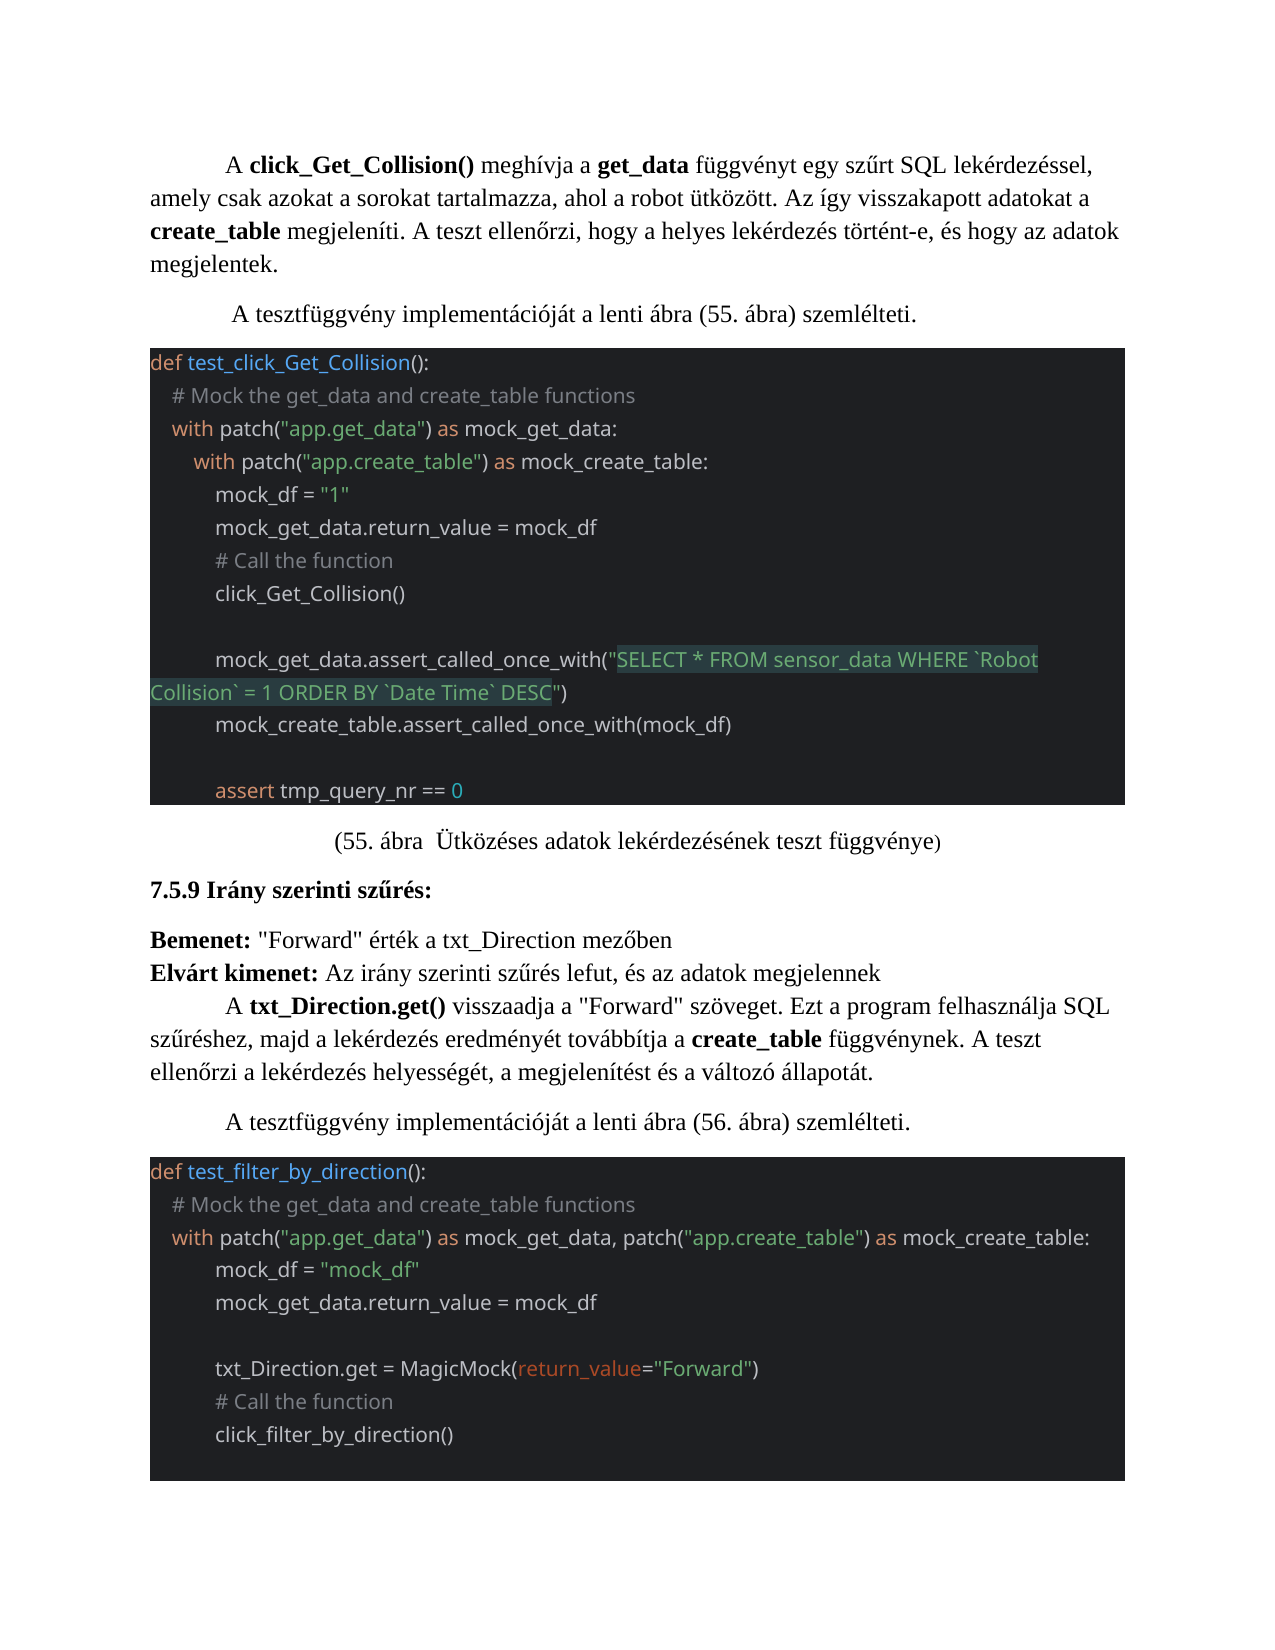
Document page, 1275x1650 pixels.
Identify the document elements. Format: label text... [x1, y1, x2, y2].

text (55. ábra Ütközéses adatok lekérdezésének teszt függvénye) [150, 826, 1125, 855]
text A click_Get_Collision() meghívja a get_data függvényt egy szűrt SQL lekérdezéssel, amely csak azokat a sorokat tartalmazza, ahol a robot ütközött. Az így visszakapott adatokat a create_table megjeleníti. A teszt ellenőrzi, hogy a helyes lekérdezés történt-e, és hogy az adatok megjelentek. [150, 150, 1125, 278]
text A tesztfüggvény implementációját a lenti ábra (56. ábra) szemlélteti. [150, 1107, 1125, 1136]
text def test_filter_by_direction(): # Mock the get_data and create_table functions with patch("app.get_data") as mock_get_data, patch("app.create_table") as mock_create_table: mock_df = "mock_df" mock_get_data.return_value = mock_df txt_Direction.get = MagicMock(return_value="Forward") # Call the function click_filter_by_direction() [150, 1157, 1125, 1481]
text Bemenet: "Forward" érték a txt_Direction mezőben Elvárt kimenet: Az irány szerinti szűrés lefut, és az adatok megjelennek A txt_Direction.get() visszaadja a "Forward" szöveget. Ezt a program felhasználja SQL szűréshez, majd a lekérdezés eredményét továbbítja a create_table függvénynek. A teszt ellenőrzi a lekérdezés helyességét, a megjelenítést és a változó állapotát. [150, 925, 1125, 1086]
text A tesztfüggvény implementációját a lenti ábra (55. ábra) szemlélteti. [150, 299, 1125, 327]
text 7.5.9 Irány szerinti szűrés: [150, 876, 1125, 904]
text def test_click_Get_Collision(): # Mock the get_data and create_table functions with patch("app.get_data") as mock_get_data: with patch("app.create_table") as mock_create_table: mock_df = "1" mock_get_data.return_value = mock_df # Call the function click_Get_Collision() mock_get_data.assert_called_once_with("SELECT * FROM sensor_data WHERE `Robot Collision` = 1 ORDER BY `Date Time` DESC") mock_create_table.assert_called_once_with(mock_df) assert tmp_query_nr == 0 [150, 348, 1125, 805]
